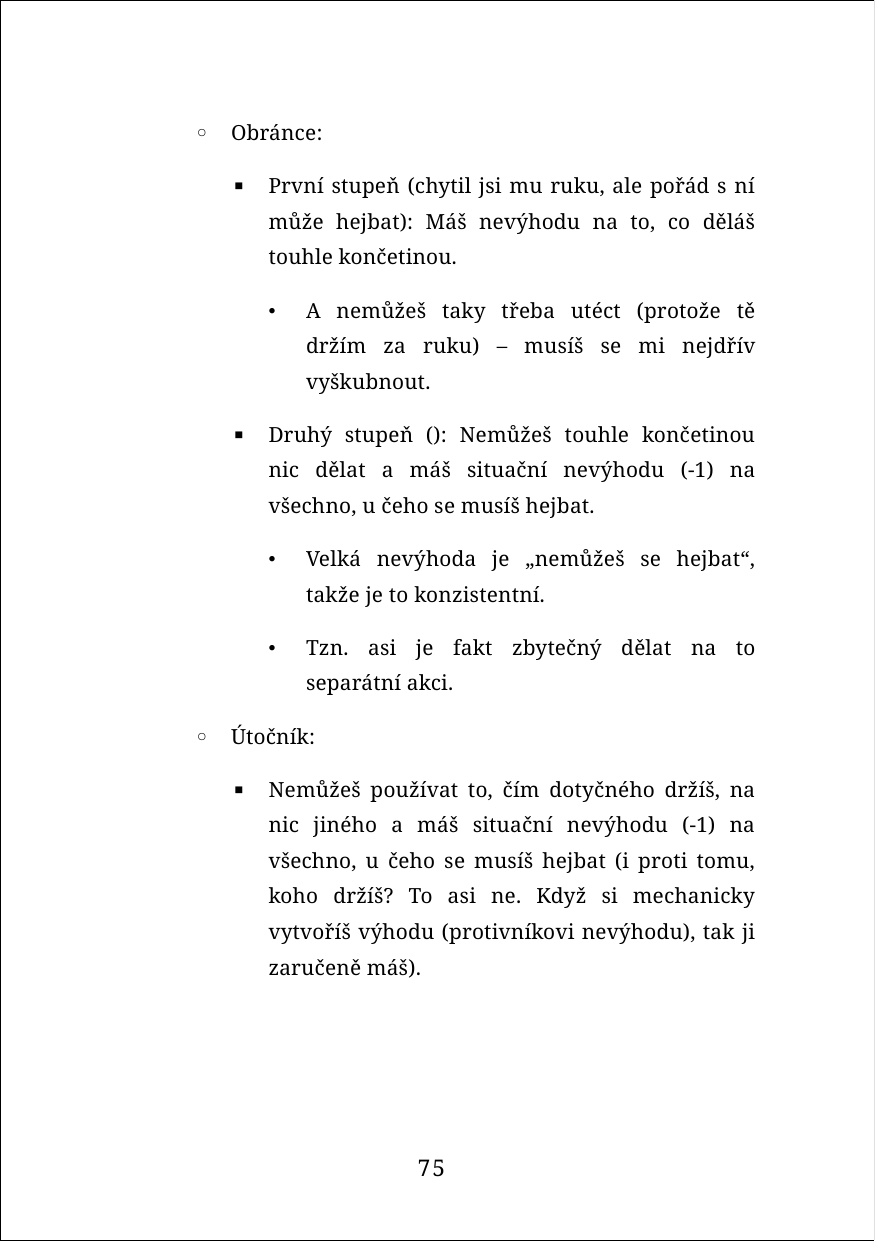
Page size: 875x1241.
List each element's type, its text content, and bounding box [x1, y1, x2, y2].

list Obránce: [193, 118, 756, 147]
list Tzn. asi je fakt zbytečný dělat na to separátní akci. [268, 633, 756, 697]
list První stupeň (chytil jsi mu ruku, ale pořád s ní může hejbat): Máš nevýhodu na to, co děláš touhle končetinou. [231, 171, 756, 271]
list Útočník: [193, 722, 756, 750]
list Nemůžeš používat to, čím dotyčného držíš, na nic jiného a máš situační nevýhodu (-1) na všechno, u čeho se musíš hejbat (i proti tomu, koho držíš? To asi ne. Když si mechanicky vytvoříš výhodu (protivníkovi nevýhodu), tak ji zaručeně máš). [231, 775, 756, 981]
list Velká nevýhoda je „nemůžeš se hejbat“, takže je to konzistentní. [268, 544, 756, 608]
list A nemůžeš taky třeba utéct (protože tě držím za ruku) – musíš se mi nejdřív vyškubnout. [268, 296, 756, 395]
list Druhý stupeň (): Nemůžeš touhle končetinou nic dělat a máš situační nevýhodu (-1) na všechno, u čeho se musíš hejbat. [231, 420, 756, 519]
